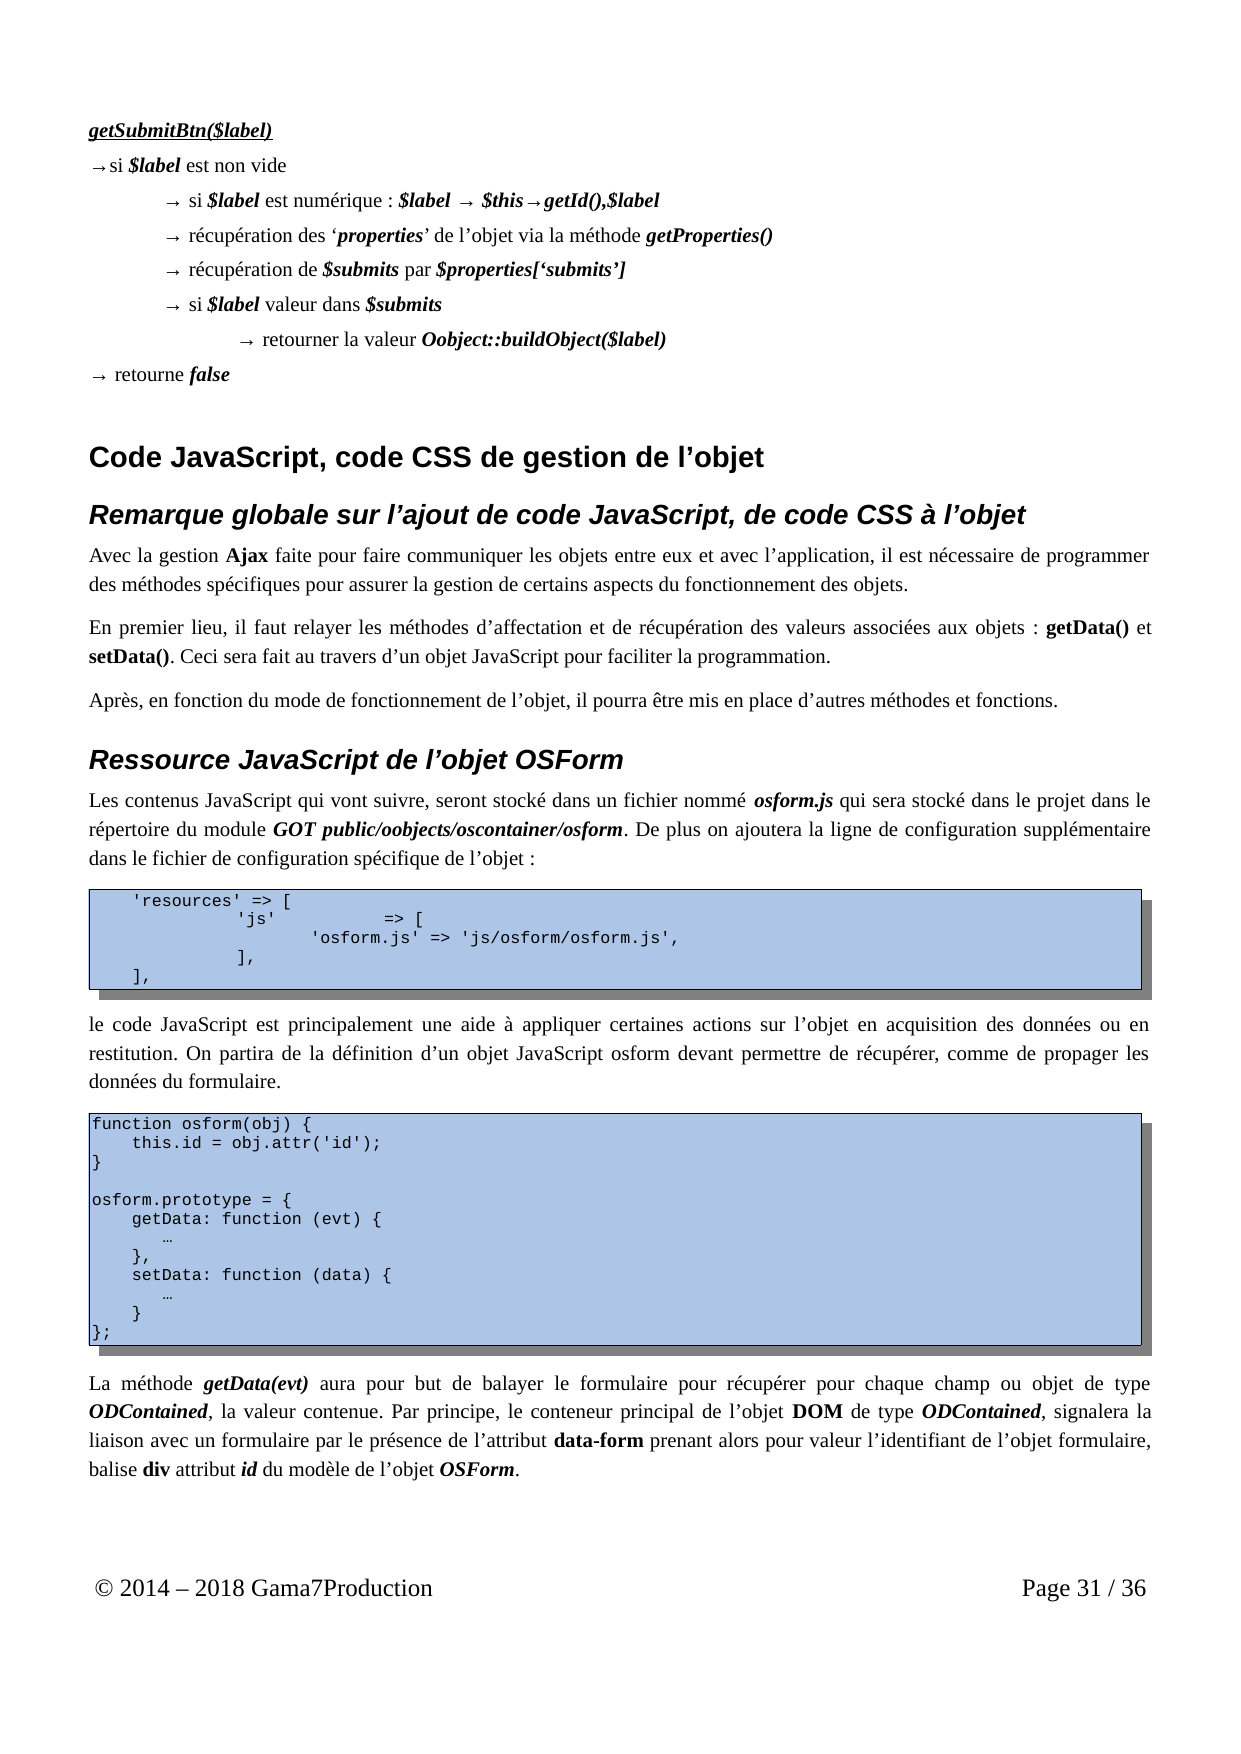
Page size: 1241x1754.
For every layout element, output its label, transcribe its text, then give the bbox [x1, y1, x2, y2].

text } [90, 1151, 1141, 1169]
text } [90, 1301, 1141, 1320]
text }; [90, 1320, 1141, 1345]
text Les contenus JavaScript qui vont suivre, seront stocké dans un fichier nommé osform.js qui sera stocké dans le projet dans le répertoire du module GOT public/oobjects/oscontainer/osform. De plus on ajoutera la ligne de configuration supplémentaire dans le fichier de configuration spécifique de l’objet : [88, 788, 1152, 870]
text this.id = obj.attr('id'); [90, 1132, 1141, 1151]
text 'resources' => [ [90, 890, 1141, 908]
text Après, en fonction du mode de fonctionnement de l’objet, il pourra être mis en place d’autres méthodes et fonctions. [88, 688, 1152, 712]
text le code JavaScript est principalement une aide à appliquer certaines actions sur l’objet en acquisition des données ou en restitution. On partira de la définition d’un objet JavaScript osform devant permettre de récupérer, comme de propager les données du formulaire. [88, 1012, 1152, 1093]
text 'osform.js' => 'js/osform/osform.js', [90, 927, 1141, 946]
text → retourne false [88, 362, 1152, 386]
text → récupération de $submits par $properties[‘submits’] [88, 257, 1152, 281]
subtitle Remarque globale sur l’ajout de code JavaScript, de code CSS à l’objet [88, 499, 1152, 531]
text ], [90, 946, 1141, 964]
subtitle Ressource JavaScript de l’objet OSForm [88, 743, 1152, 775]
text getSubmitBtn($label) [88, 118, 1152, 142]
text → récupération des ‘properties’ de l’objet via la méthode getProperties() [88, 222, 1152, 247]
text 'js' => [ [90, 908, 1141, 927]
text }, [90, 1245, 1141, 1264]
text → retourner la valeur Oobject::buildObject($label) [88, 327, 1152, 351]
text … [90, 1226, 1141, 1245]
text → si $label valeur dans $submits [88, 292, 1152, 316]
text osform.prototype = { [90, 1188, 1141, 1207]
text … [90, 1283, 1141, 1301]
text setData: function (data) { [90, 1264, 1141, 1283]
text function osform(obj) { [90, 1114, 1141, 1132]
text getData: function (evt) { [90, 1207, 1141, 1226]
subtitle Code JavaScript, code CSS de gestion de l’objet [88, 440, 1152, 474]
text →si $label est non vide [88, 153, 1152, 177]
text La méthode getData(evt) aura pour but de balayer le formulaire pour récupérer pour chaque champ ou objet de type ODContained, la valeur contenue. Par principe, le conteneur principal de l’objet DOM de type ODContained, signalera la liaison avec un formulaire par le présence de l’attribut data-form prenant alors pour valeur l’identifiant de l’objet formulaire, balise div attribut id du modèle de l’objet OSForm. [88, 1371, 1152, 1481]
text En premier lieu, il faut relayer les méthodes d’affectation et de récupération des valeurs associées aux objets : getData() et setData(). Ceci sera fait au travers d’un objet JavaScript pour faciliter la programmation. [88, 615, 1152, 668]
text Avec la gestion Ajax faite pour faire communiquer les objets entre eux et avec l’application, il est nécessaire de programmer des méthodes spécifiques pour assurer la gestion de certains aspects du fonctionnement des objets. [88, 543, 1152, 596]
text → si $label est numérique : $label → $this→getId(),$label [88, 188, 1152, 212]
text ], [90, 964, 1141, 989]
